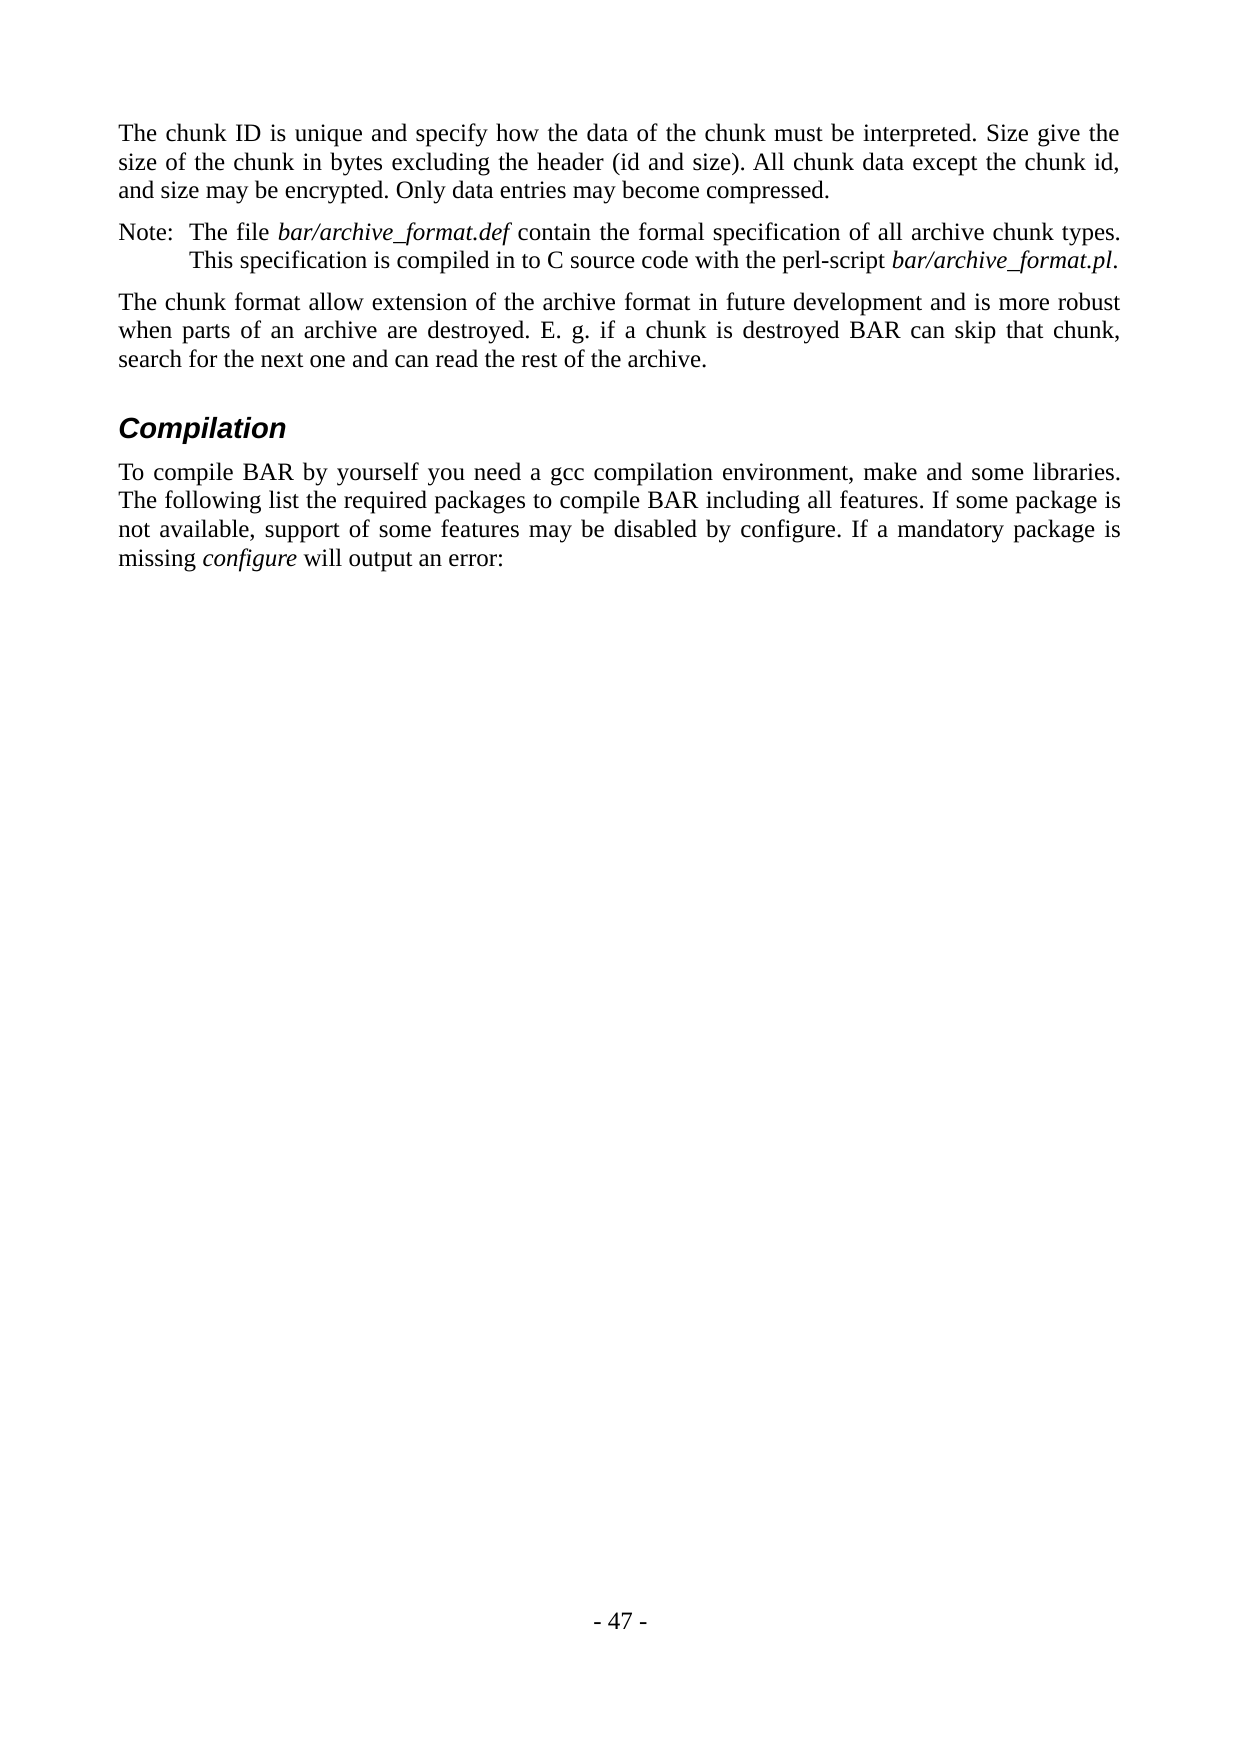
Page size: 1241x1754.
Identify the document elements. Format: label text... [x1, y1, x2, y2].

text The chunk format allow extension of the archive format in future development and is more robust when parts of an archive are destroyed. E. g. if a chunk is destroyed BAR can skip that chunk, search for the next one and can read the rest of the archive. [118, 287, 1122, 373]
text To compile BAR by yourself you need a gcc compilation environment, make and some libraries. The following list the required packages to compile BAR including all features. If some package is not available, support of some features may be disabled by configure. If a mandatory package is missing configure will output an error: [118, 457, 1122, 572]
subtitle Compilation [118, 411, 1122, 444]
text Note: The file bar/archive_format.def contain the formal specification of all archive chunk types. This specification is compiled in to C source code with the perl-script bar/archive_format.pl. [118, 217, 1122, 274]
text The chunk ID is unique and specify how the data of the chunk must be interpreted. Size give the size of the chunk in bytes excluding the header (id and size). All chunk data except the chunk id, and size may be encrypted. Only data entries may become compressed. [118, 118, 1122, 204]
